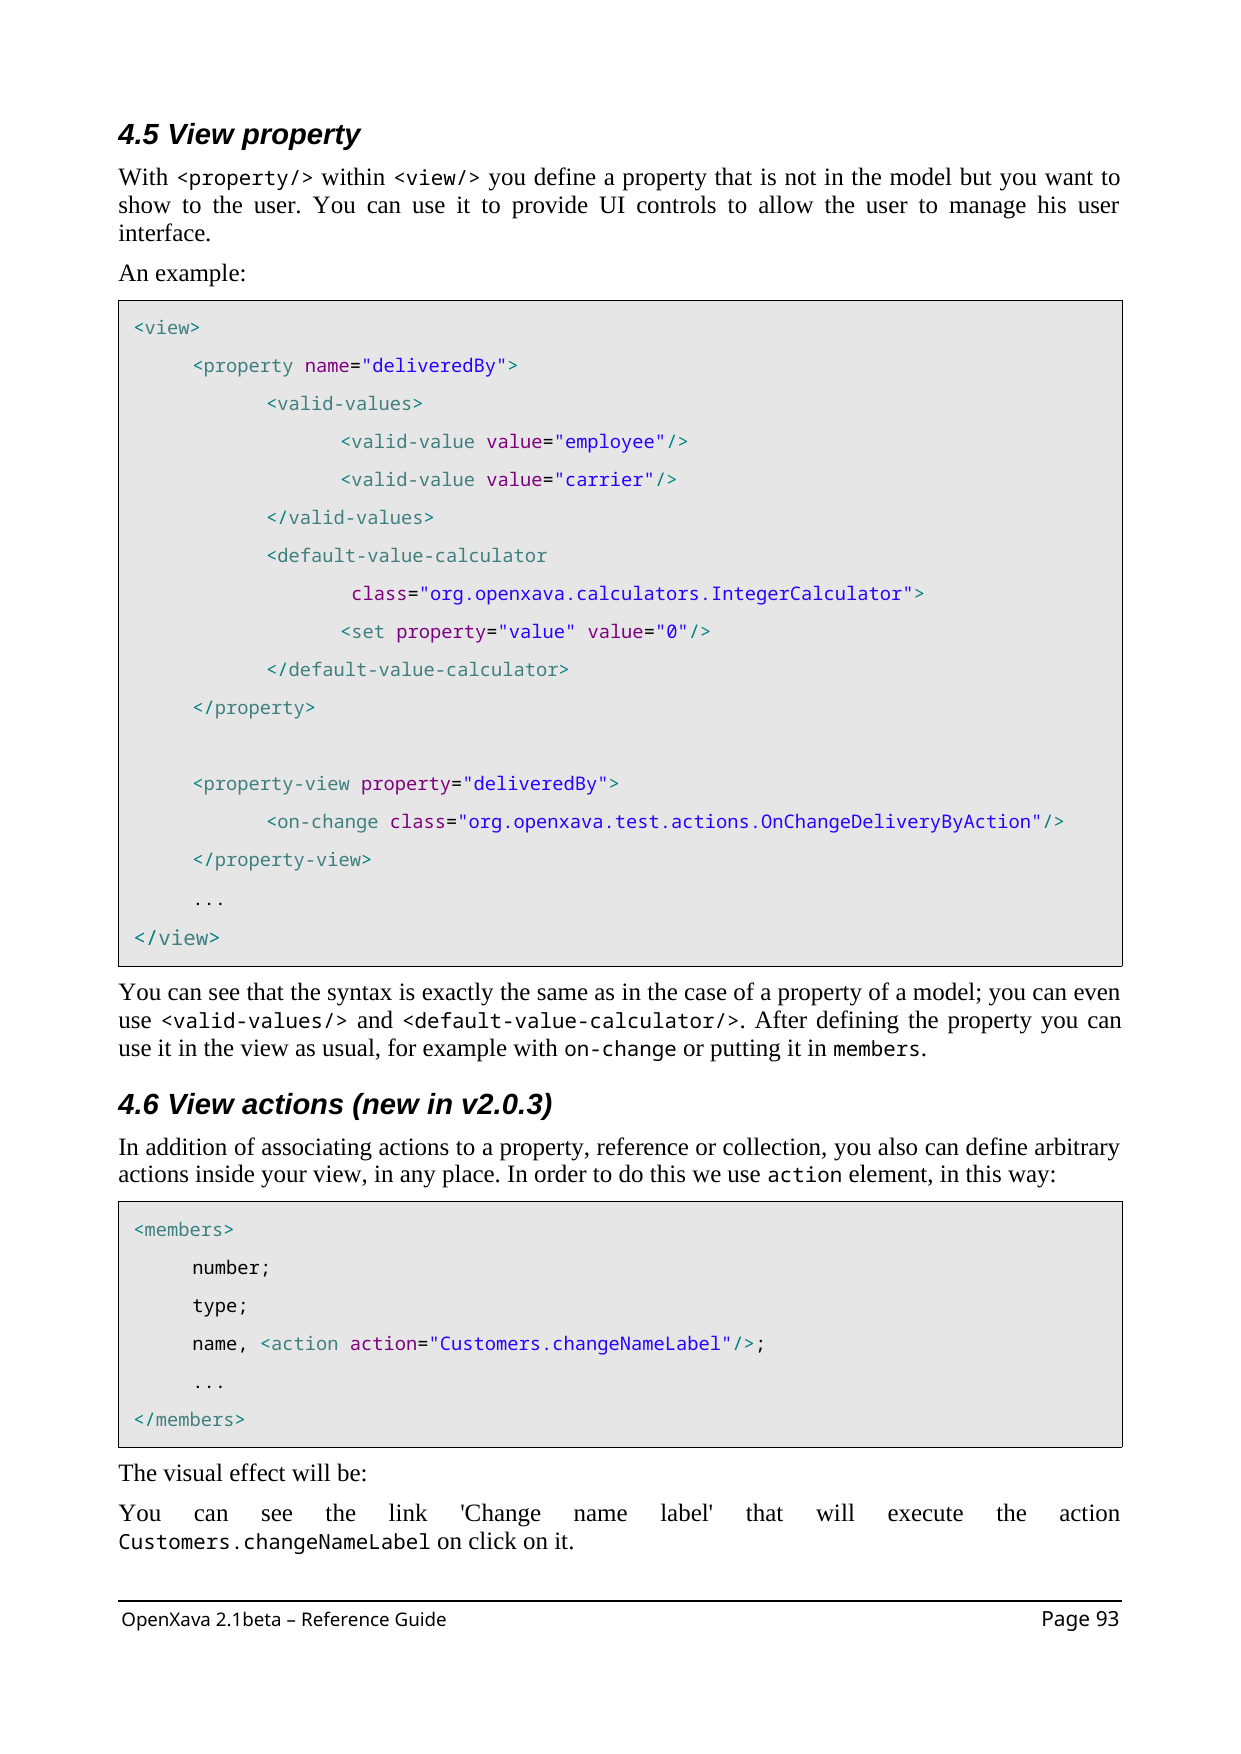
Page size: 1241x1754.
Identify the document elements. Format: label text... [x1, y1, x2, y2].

text </property> [119, 680, 1122, 718]
text <on-change class="org.openxava.test.actions.OnChangeDeliveryByAction"/> [119, 794, 1122, 832]
text </property-view> [119, 832, 1122, 870]
text </members> [119, 1391, 1122, 1447]
subtitle View actions (new in v2.0.3) [118, 1088, 1122, 1120]
text <valid-value value="employee"/> [119, 414, 1122, 452]
text You can see the link 'Change name label' that will execute the action Customers.changeNameLabel on click on it. [118, 1499, 1122, 1555]
text <members> [119, 1202, 1122, 1239]
text <property-view property="deliveredBy"> [119, 756, 1122, 794]
text </default-value-calculator> [119, 642, 1122, 680]
text <view> [119, 301, 1122, 338]
text type; [119, 1277, 1122, 1315]
text class="org.openxava.calculators.IntegerCalculator"> [119, 566, 1122, 604]
text <set property="value" value="0"/> [119, 604, 1122, 642]
text With <property/> within <view/> you define a property that is not in the model but you want to show to the user. You can use it to provide UI controls to allow the user to manage his user interface. [118, 163, 1122, 247]
text An example: [118, 259, 1122, 287]
text The visual effect will be: [118, 1459, 1122, 1487]
text <valid-values> [119, 376, 1122, 414]
text <property name="deliveredBy"> [119, 338, 1122, 376]
text ... [119, 870, 1122, 908]
text </view> [119, 908, 1122, 966]
text <default-value-calculator [119, 528, 1122, 566]
subtitle View property [118, 118, 1122, 151]
text number; [119, 1239, 1122, 1277]
text In addition of associating actions to a property, reference or collection, you also can define arbitrary actions inside your view, in any place. In order to do this we use action element, in this way: [118, 1133, 1122, 1189]
text ... [119, 1353, 1122, 1391]
text You can see that the syntax is exactly the same as in the case of a property of a model; you can even use <valid-values/> and <default-value-calculator/>. After defining the property you can use it in the view as usual, for example with on-change or putting it in members. [118, 978, 1122, 1063]
text <valid-value value="carrier"/> [119, 452, 1122, 490]
text name, <action action="Customers.changeNameLabel"/>; [119, 1315, 1122, 1353]
text </valid-values> [119, 490, 1122, 528]
